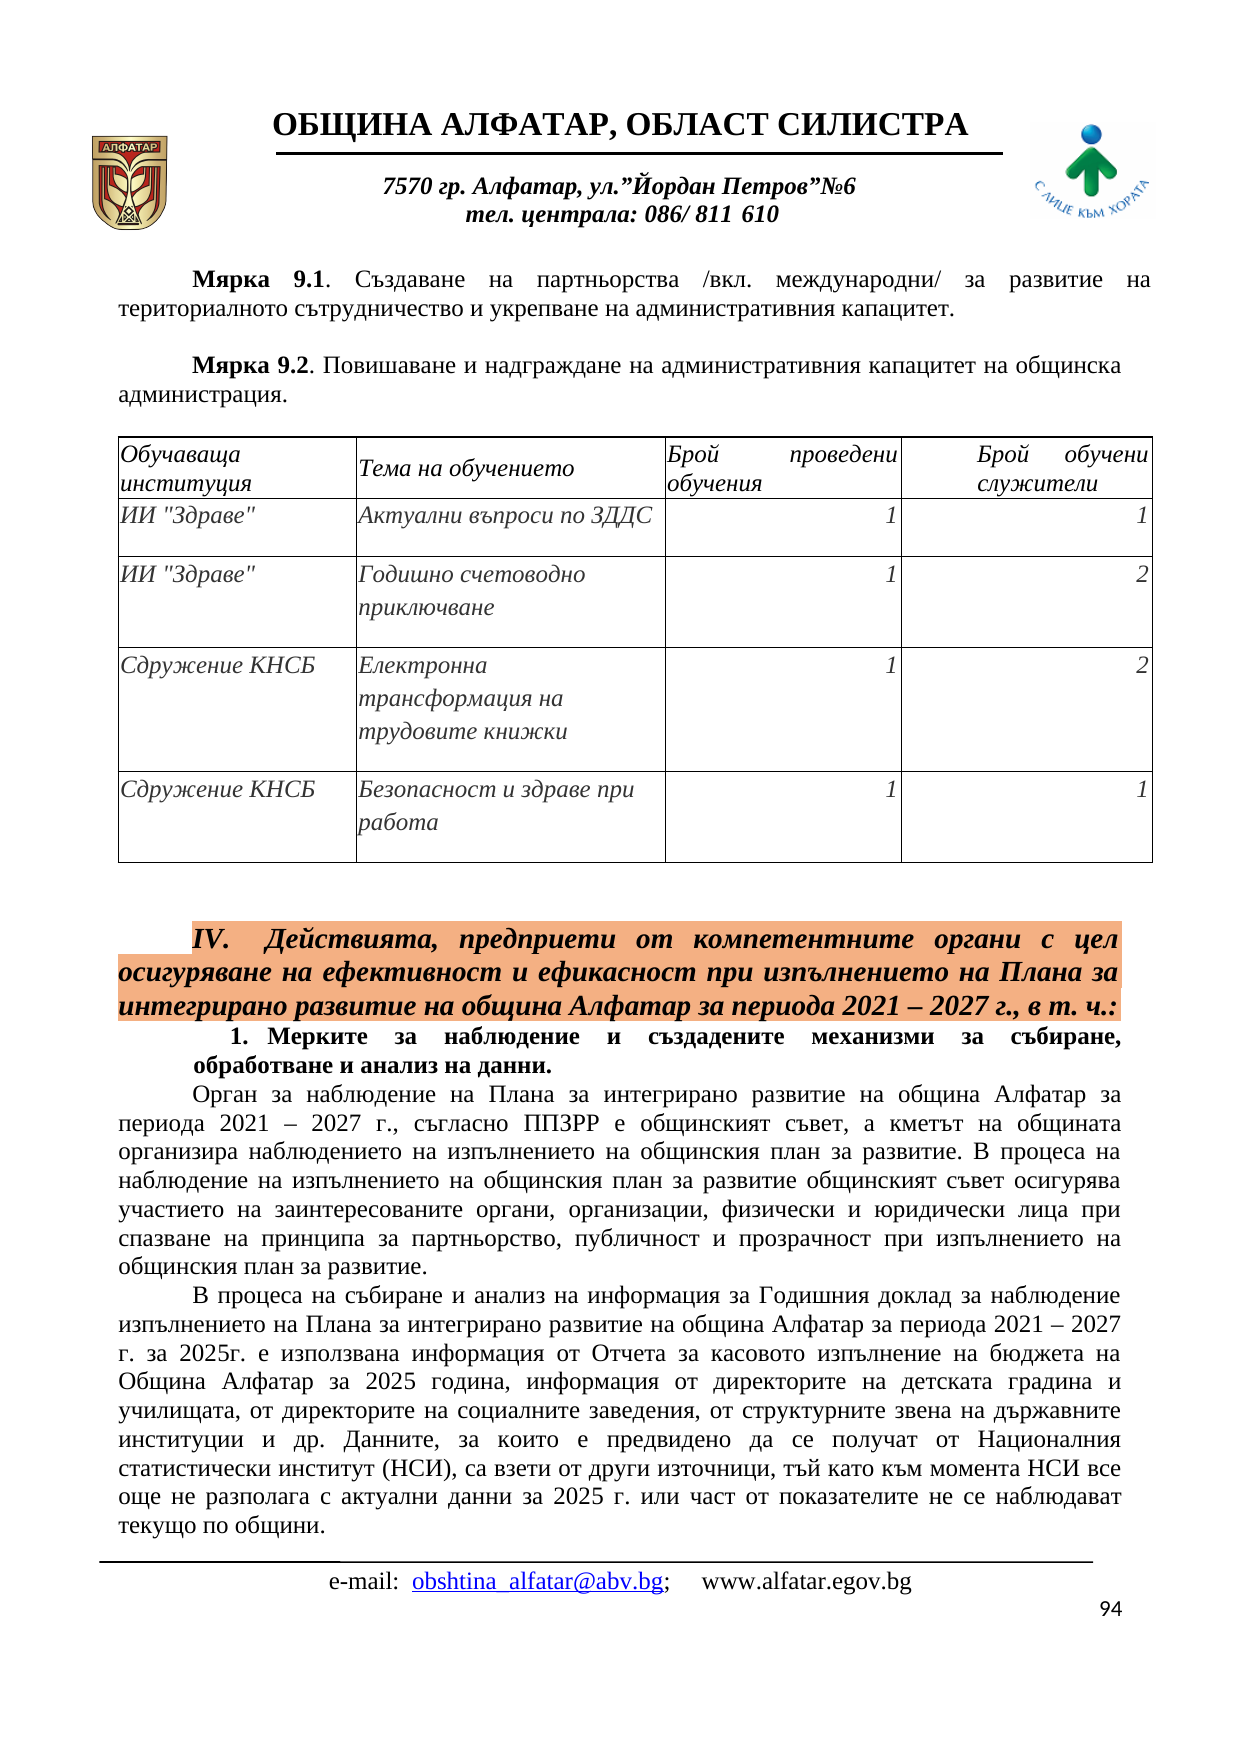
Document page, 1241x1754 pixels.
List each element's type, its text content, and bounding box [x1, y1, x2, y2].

table_header Тема на обучението [357, 438, 665, 498]
text Орган за наблюдение на Плана за интегрирано развитие на община Алфатар за периода 2021 – 2027 г., съгласно ППЗРР е общинският съвет, а кметът на общината организира наблюдението на изпълнението на общинския план за развитие. В процеса на наблюдение на изпълнението на общинския план за развитие общинският съвет осигурява участието на заинтересованите органи, организации, физически и юридически лица при спазване на принципа за партньорство, публичност и прозрачност при изпълнението на общинския план за развитие. [118, 1079, 1122, 1280]
table_cell 1 [902, 772, 1152, 862]
text Мярка 9.2. Повишаване и надграждане на административния капацитет на общинска администрация. [118, 350, 1122, 408]
table_cell 1 [666, 772, 901, 862]
table_cell Актуални въпроси по ЗДДС [357, 499, 665, 556]
table_cell Годишно счетоводно приключване [357, 557, 665, 647]
table_cell Безопасност и здраве при работа [357, 772, 665, 862]
table_cell ИИ "Здраве" [119, 557, 356, 647]
text Мярка 9.1. Създаване на партньорства /вкл. международни/ за развитие на териториалното сътрудничество и укрепване на административния капацитет. [118, 264, 1152, 321]
table_header Брой проведени обучения [666, 438, 901, 498]
table_cell 2 [902, 557, 1152, 647]
table_cell Сдружение КНСБ [119, 648, 356, 771]
table_cell 1 [666, 648, 901, 771]
list Мерките за наблюдение и създадените механизми за събиране, обработване и анализ на данни. [156, 1021, 1122, 1079]
table_cell Сдружение КНСБ [119, 772, 356, 862]
text ІV. Действията, предприети от компетентните органи с цел осигуряване на ефективност и ефикасност при изпълнението на Плана за интегрирано развитие на община Алфатар за периода 2021 – 2027 г., в т. ч.: [118, 921, 1122, 1021]
table_cell 1 [666, 499, 901, 556]
table_header Брой обучени служители [902, 438, 1152, 498]
table_cell 1 [902, 499, 1152, 556]
table_cell 2 [902, 648, 1152, 771]
text В процеса на събиране и анализ на информация за Годишния доклад за наблюдение изпълнението на Плана за интегрирано развитие на община Алфатар за периода 2021 – 2027 г. за 2025г. е използвана информация от Отчета за касовото изпълнение на бюджета на Община Алфатар за 2025 година, информация от директорите на детската градина и училищата, от директорите на социалните заведения, от структурните звена на държавните институции и др. Данните, за които е предвидено да се получат от Националния статистически институт (НСИ), са взети от други източници, тъй като към момента НСИ все още не разполага с актуални данни за 2025 г. или част от показателите не се наблюдават текущо по общини. [118, 1280, 1122, 1539]
table_cell Електронна трансформация на трудовите книжки [357, 648, 665, 771]
table_cell 1 [666, 557, 901, 647]
table_cell ИИ "Здраве" [119, 499, 356, 556]
table_header Обучаваща институция [119, 438, 356, 498]
